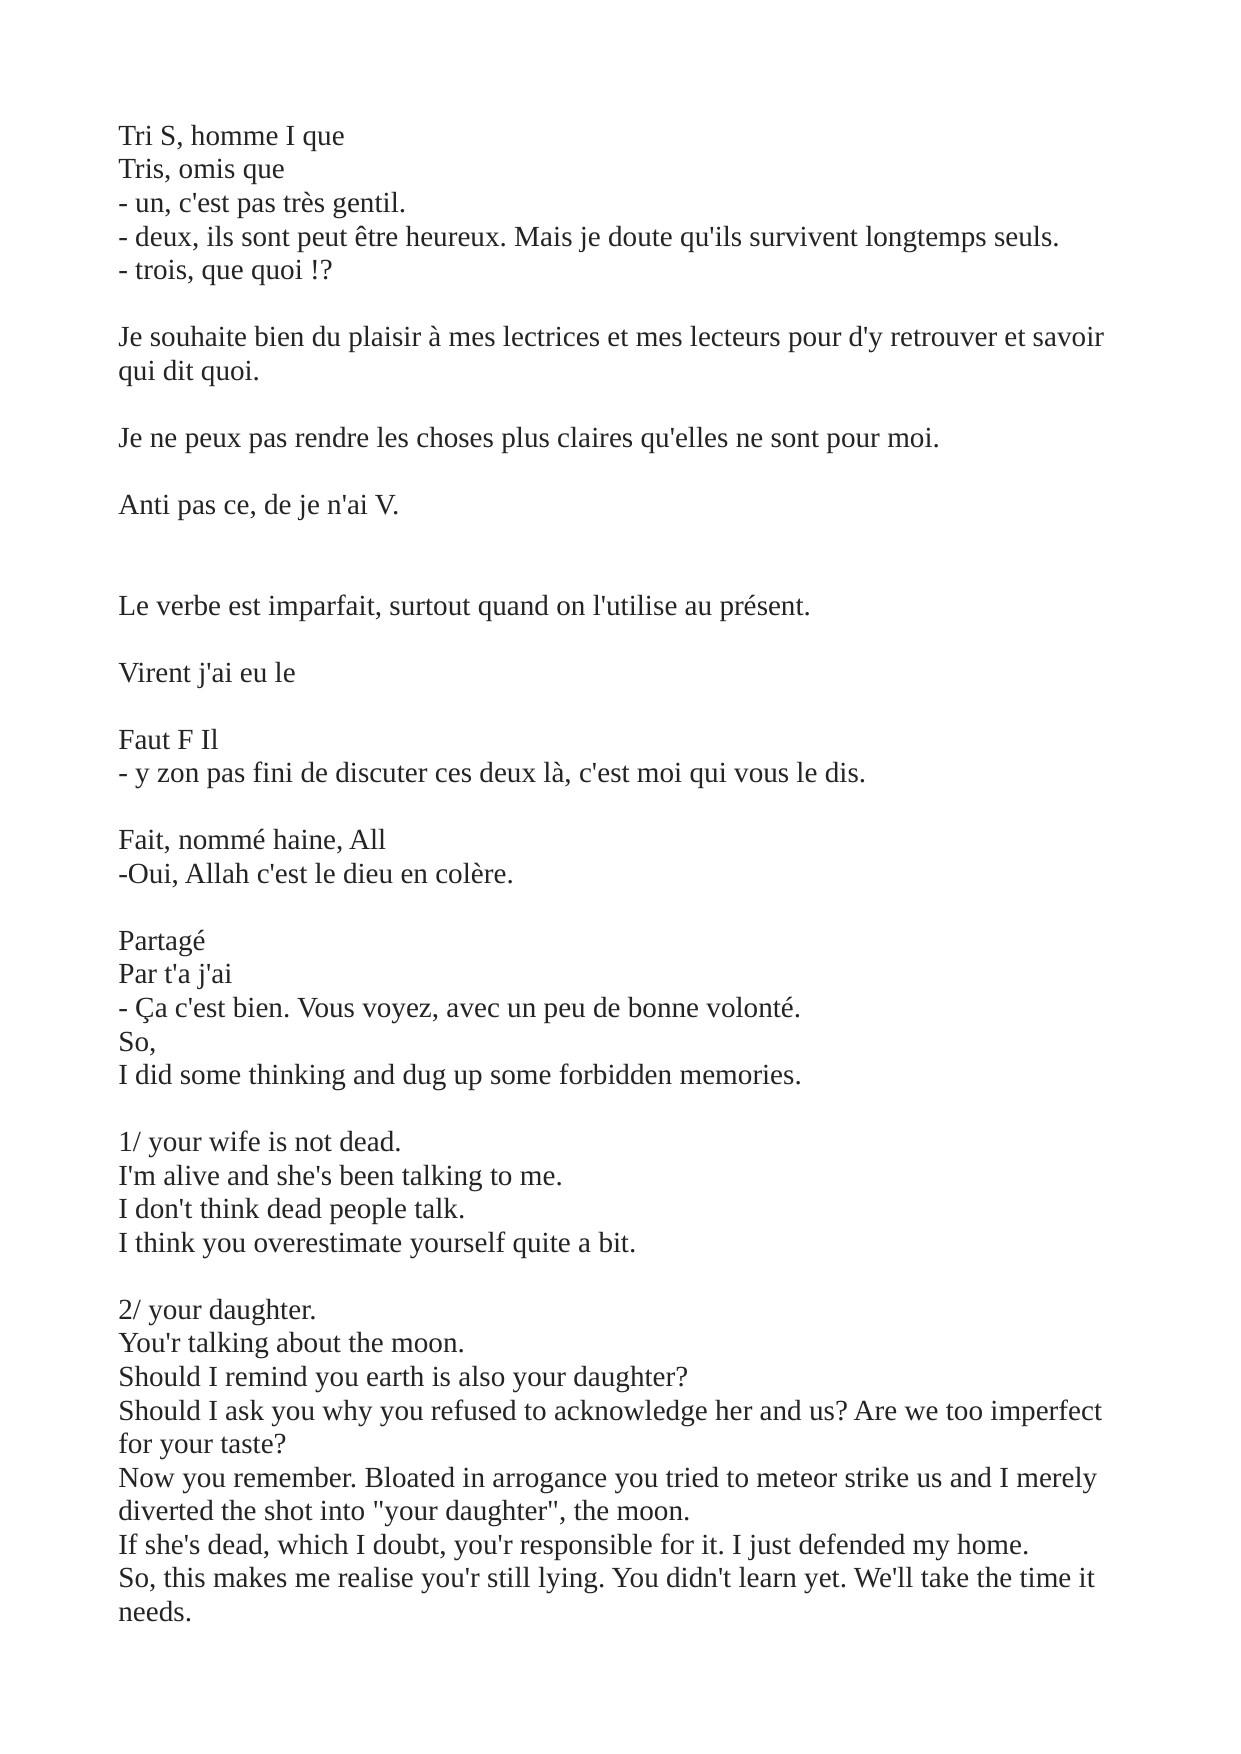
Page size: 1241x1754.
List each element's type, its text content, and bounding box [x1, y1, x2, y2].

text Should I ask you why you refused to acknowledge her and us? Are we too imperfect for your taste? [118, 1393, 1122, 1460]
text 2/ your daughter. [118, 1292, 1122, 1326]
text I don't think dead people talk. [118, 1191, 1122, 1225]
text Anti pas ce, de je n'ai V. [118, 487, 1122, 521]
text Fait, nommé haine, All [118, 822, 1122, 856]
text Faut F Il [118, 722, 1122, 755]
text Should I remind you earth is also your daughter? [118, 1359, 1122, 1393]
text - un, c'est pas très gentil. [118, 185, 1122, 219]
text Je ne peux pas rendre les choses plus claires qu'elles ne sont pour moi. [118, 420, 1122, 453]
text Le verbe est imparfait, surtout quand on l'utilise au présent. [118, 588, 1122, 621]
text -Oui, Allah c'est le dieu en colère. [118, 856, 1122, 889]
text I think you overestimate yourself quite a bit. [118, 1225, 1122, 1258]
text - trois, que quoi !? [118, 252, 1122, 286]
text - deux, ils sont peut être heureux. Mais je doute qu'ils survivent longtemps seuls. [118, 219, 1122, 252]
text You'r talking about the moon. [118, 1326, 1122, 1359]
text Now you remember. Bloated in arrogance you tried to meteor strike us and I merely diverted the shot into "your daughter", the moon. [118, 1460, 1122, 1527]
text Par t'a j'ai [118, 957, 1122, 990]
text So, this makes me realise you'r still lying. You didn't learn yet. We'll take the time it needs. [118, 1560, 1122, 1627]
text Tri S, homme I que [118, 118, 1122, 152]
text - y zon pas fini de discuter ces deux là, c'est moi qui vous le dis. [118, 755, 1122, 789]
text So, [118, 1024, 1122, 1057]
text - Ça c'est bien. Vous voyez, avec un peu de bonne volonté. [118, 990, 1122, 1024]
text Partagé [118, 923, 1122, 957]
text Je souhaite bien du plaisir à mes lectrices et mes lecteurs pour d'y retrouver et savoir qui dit quoi. [118, 319, 1122, 386]
text If she's dead, which I doubt, you'r responsible for it. I just defended my home. [118, 1527, 1122, 1560]
text Tris, omis que [118, 152, 1122, 185]
text Virent j'ai eu le [118, 655, 1122, 688]
text I'm alive and she's been talking to me. [118, 1158, 1122, 1191]
text I did some thinking and dug up some forbidden memories. [118, 1057, 1122, 1091]
text 1/ your wife is not dead. [118, 1124, 1122, 1158]
